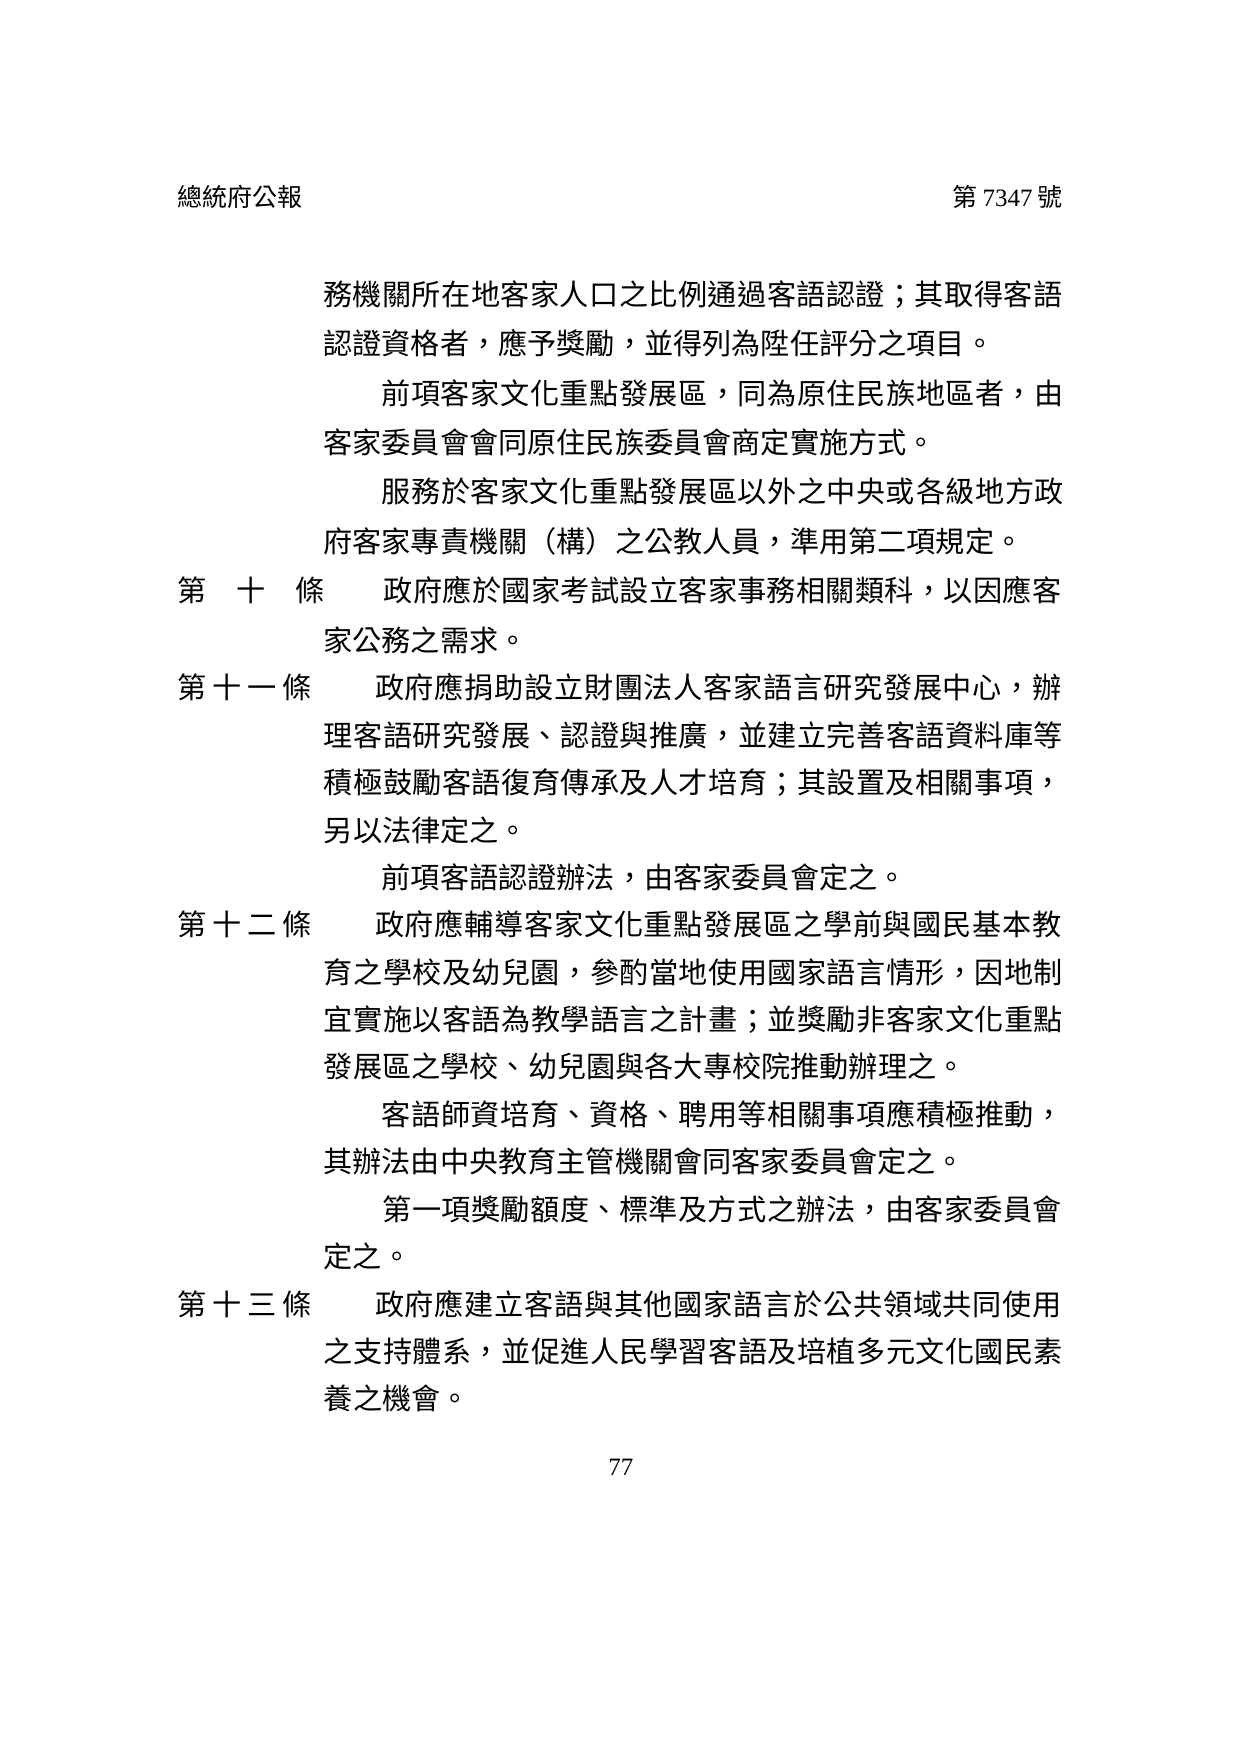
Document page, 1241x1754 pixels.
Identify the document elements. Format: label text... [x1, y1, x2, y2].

text 前項客家文化重點發展區，同為原住民族地區者，由客家委員會會同原住民族委員會商定實施方式。 [323, 364, 1064, 463]
text 服務於客家文化重點發展區以外之中央或各級地方政府客家專責機關（構）之公教人員，準用第二項規定。 [323, 463, 1064, 562]
text 第十二條 政府應輔導客家文化重點發展區之學前與國民基本教育之學校及幼兒園，參酌當地使用國家語言情形，因地制宜實施以客語為教學語言之計畫；並獎勵非客家文化重點發展區之學校、幼兒園與各大專校院推動辦理之。 [177, 898, 1064, 1087]
text 前項客語認證辦法，由客家委員會定之。 [323, 850, 1064, 898]
text 第 十 條 政府應於國家考試設立客家事務相關類科，以因應客家公務之需求。 [177, 562, 1064, 661]
text 務機關所在地客家人口之比例通過客語認證；其取得客語認證資格者，應予獎勵，並得列為陞任評分之項目。 [323, 266, 1064, 364]
text 第十一條 政府應捐助設立財團法人客家語言研究發展中心，辦理客語研究發展、認證與推廣，並建立完善客語資料庫等，積極鼓勵客語復育傳承及人才培育；其設置及相關事項，另以法律定之。 [177, 661, 1064, 850]
text 第一項獎勵額度、標準及方式之辦法，由客家委員會定之。 [323, 1182, 1064, 1277]
text 客語師資培育、資格、聘用等相關事項應積極推動，其辦法由中央教育主管機關會同客家委員會定之。 [323, 1087, 1064, 1182]
text 第十三條 政府應建立客語與其他國家語言於公共領域共同使用之支持體系，並促進人民學習客語及培植多元文化國民素養之機會。 [177, 1277, 1064, 1419]
